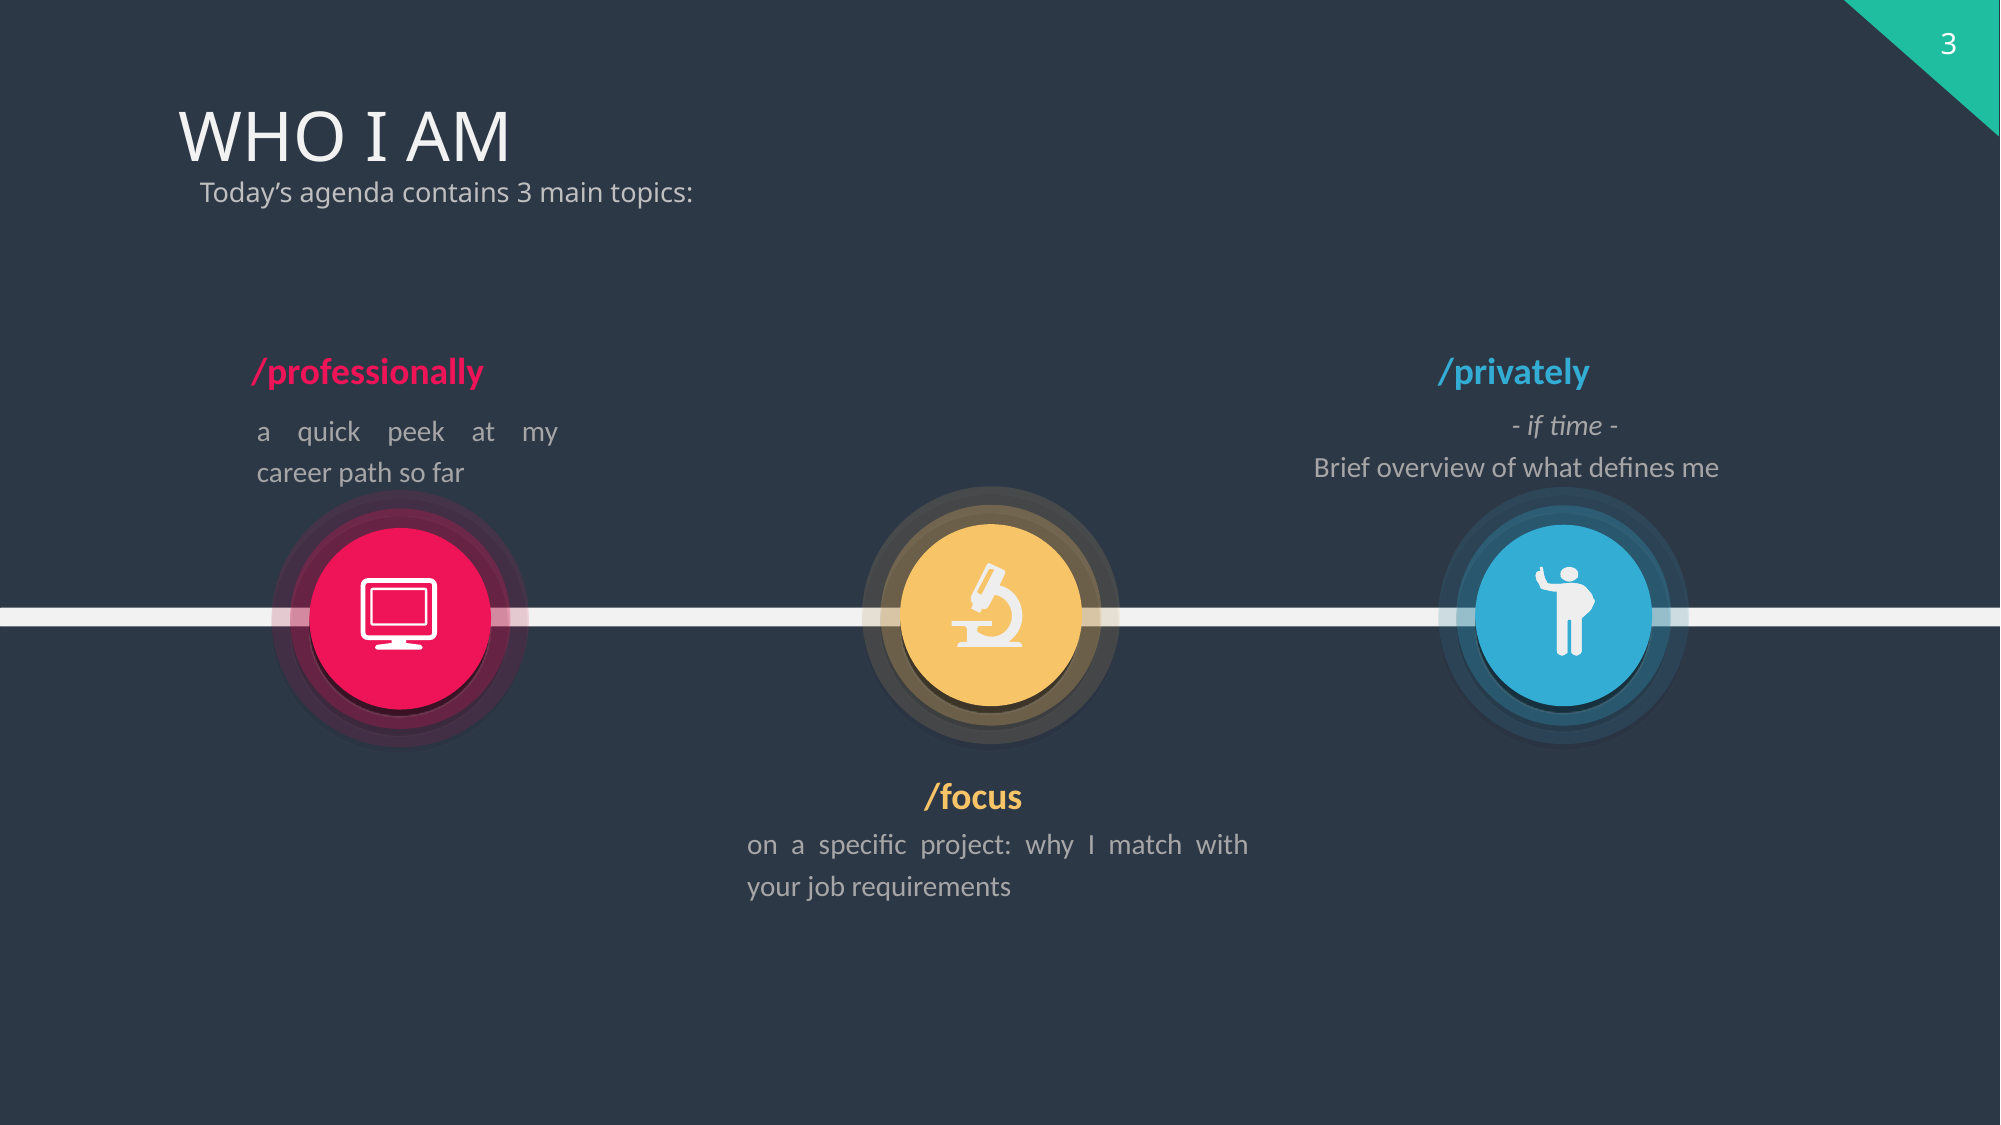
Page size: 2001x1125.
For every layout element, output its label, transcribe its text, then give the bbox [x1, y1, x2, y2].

text_box /focus [909, 755, 1087, 810]
text_box [0, 486, 2000, 748]
text_box /privately [1423, 330, 1695, 391]
text_box on a specific project: why I match with your job requirements [732, 810, 1264, 910]
text_box /professionally [236, 330, 585, 400]
text_box - if time - Brief overview of what defines me [1299, 391, 1831, 491]
title WHO I AM [136, 95, 556, 205]
text_box a quick peek at my career path so far [242, 397, 573, 497]
list Today’s agenda contains 3 main topics: [154, 173, 739, 214]
